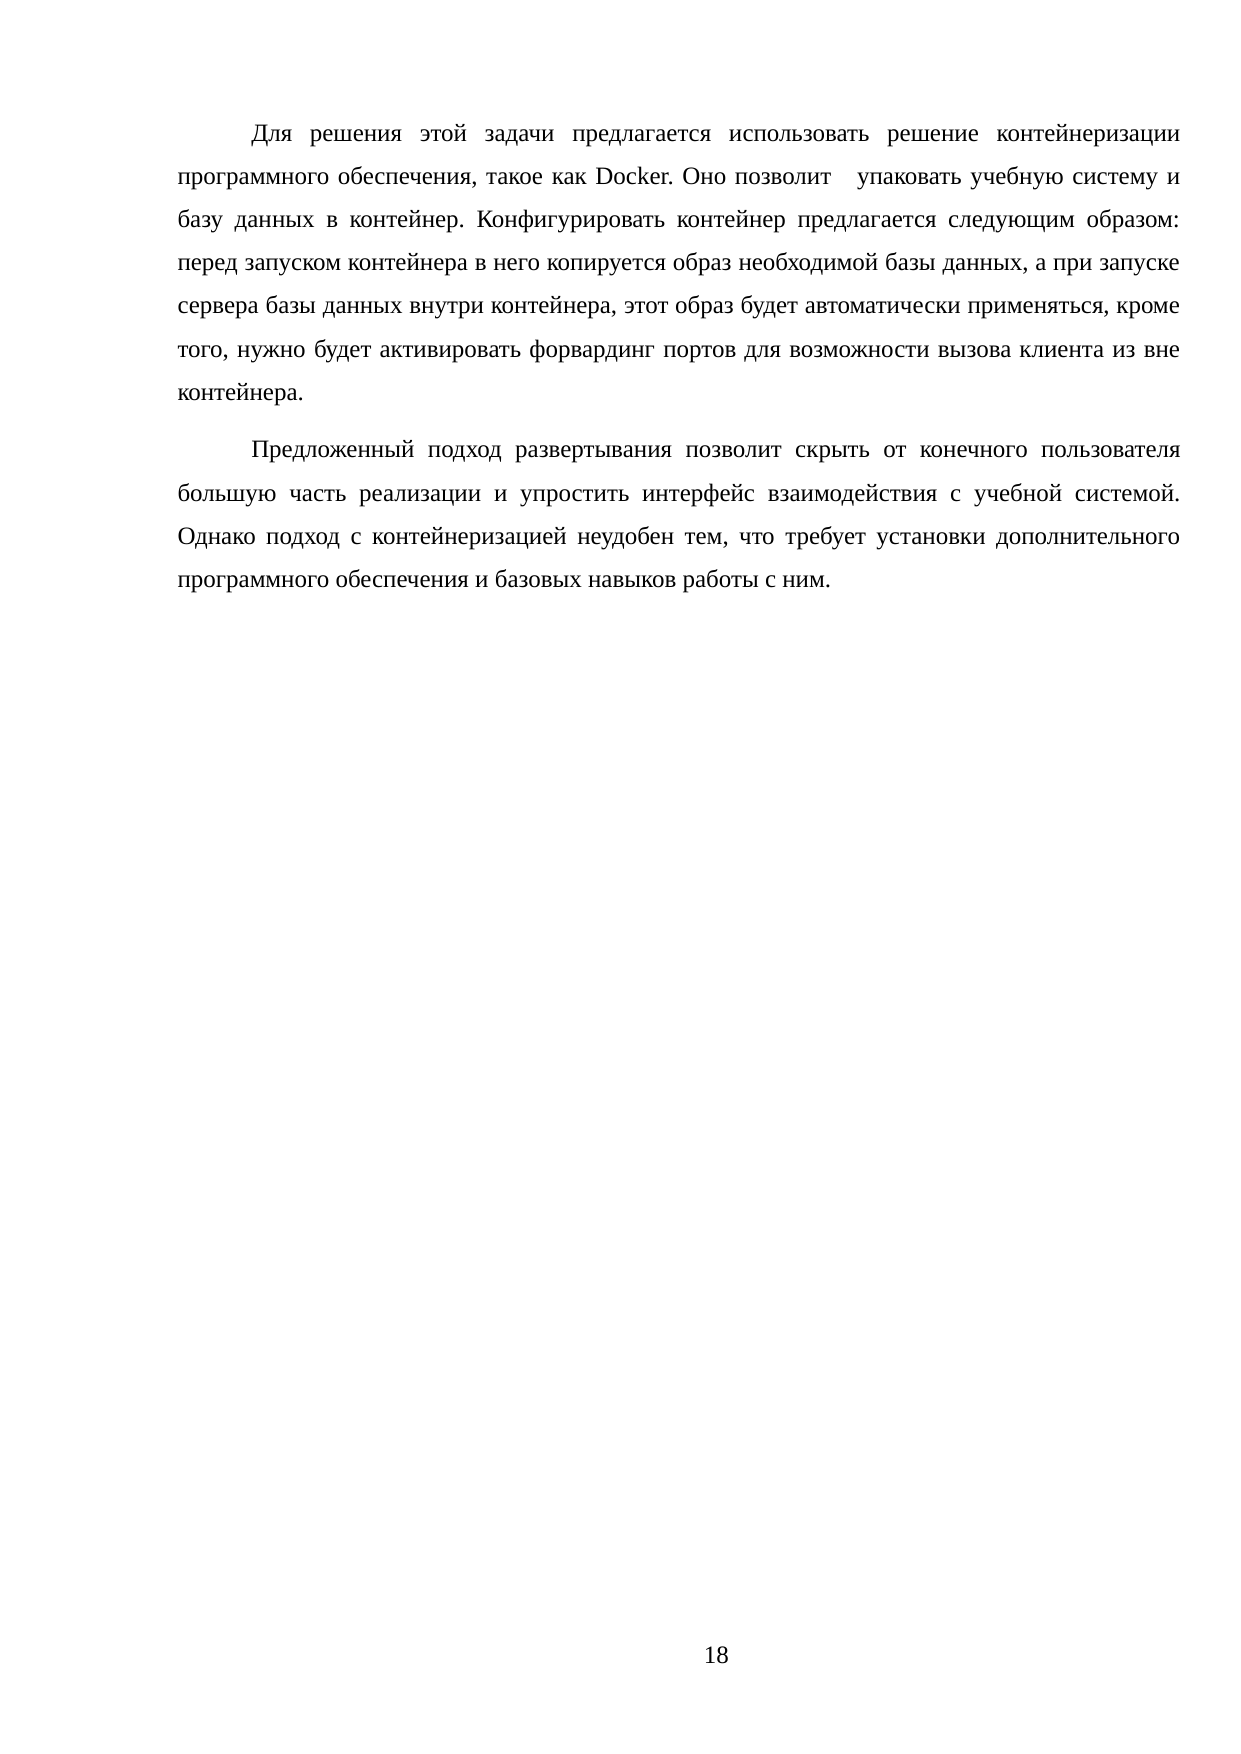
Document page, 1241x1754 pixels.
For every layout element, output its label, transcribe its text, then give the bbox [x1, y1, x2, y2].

text Для решения этой задачи предлагается использовать решение контейнеризации программного обеспечения, такое как Docker. Оно позволит упаковать учебную систему и базу данных в контейнер. Конфигурировать контейнер предлагается следующим образом: перед запуском контейнера в него копируется образ необходимой базы данных, а при запуске сервера базы данных внутри контейнера, этот образ будет автоматически применяться, кроме того, нужно будет активировать форвардинг портов для возможности вызова клиента из вне контейнера. [177, 118, 1181, 406]
text Предложенный подход развертывания позволит скрыть от конечного пользователя большую часть реализации и упростить интерфейс взаимодействия с учебной системой. Однако подход с контейнеризацией неудобен тем, что требует установки дополнительного программного обеспечения и базовых навыков работы с ним. [177, 434, 1181, 593]
